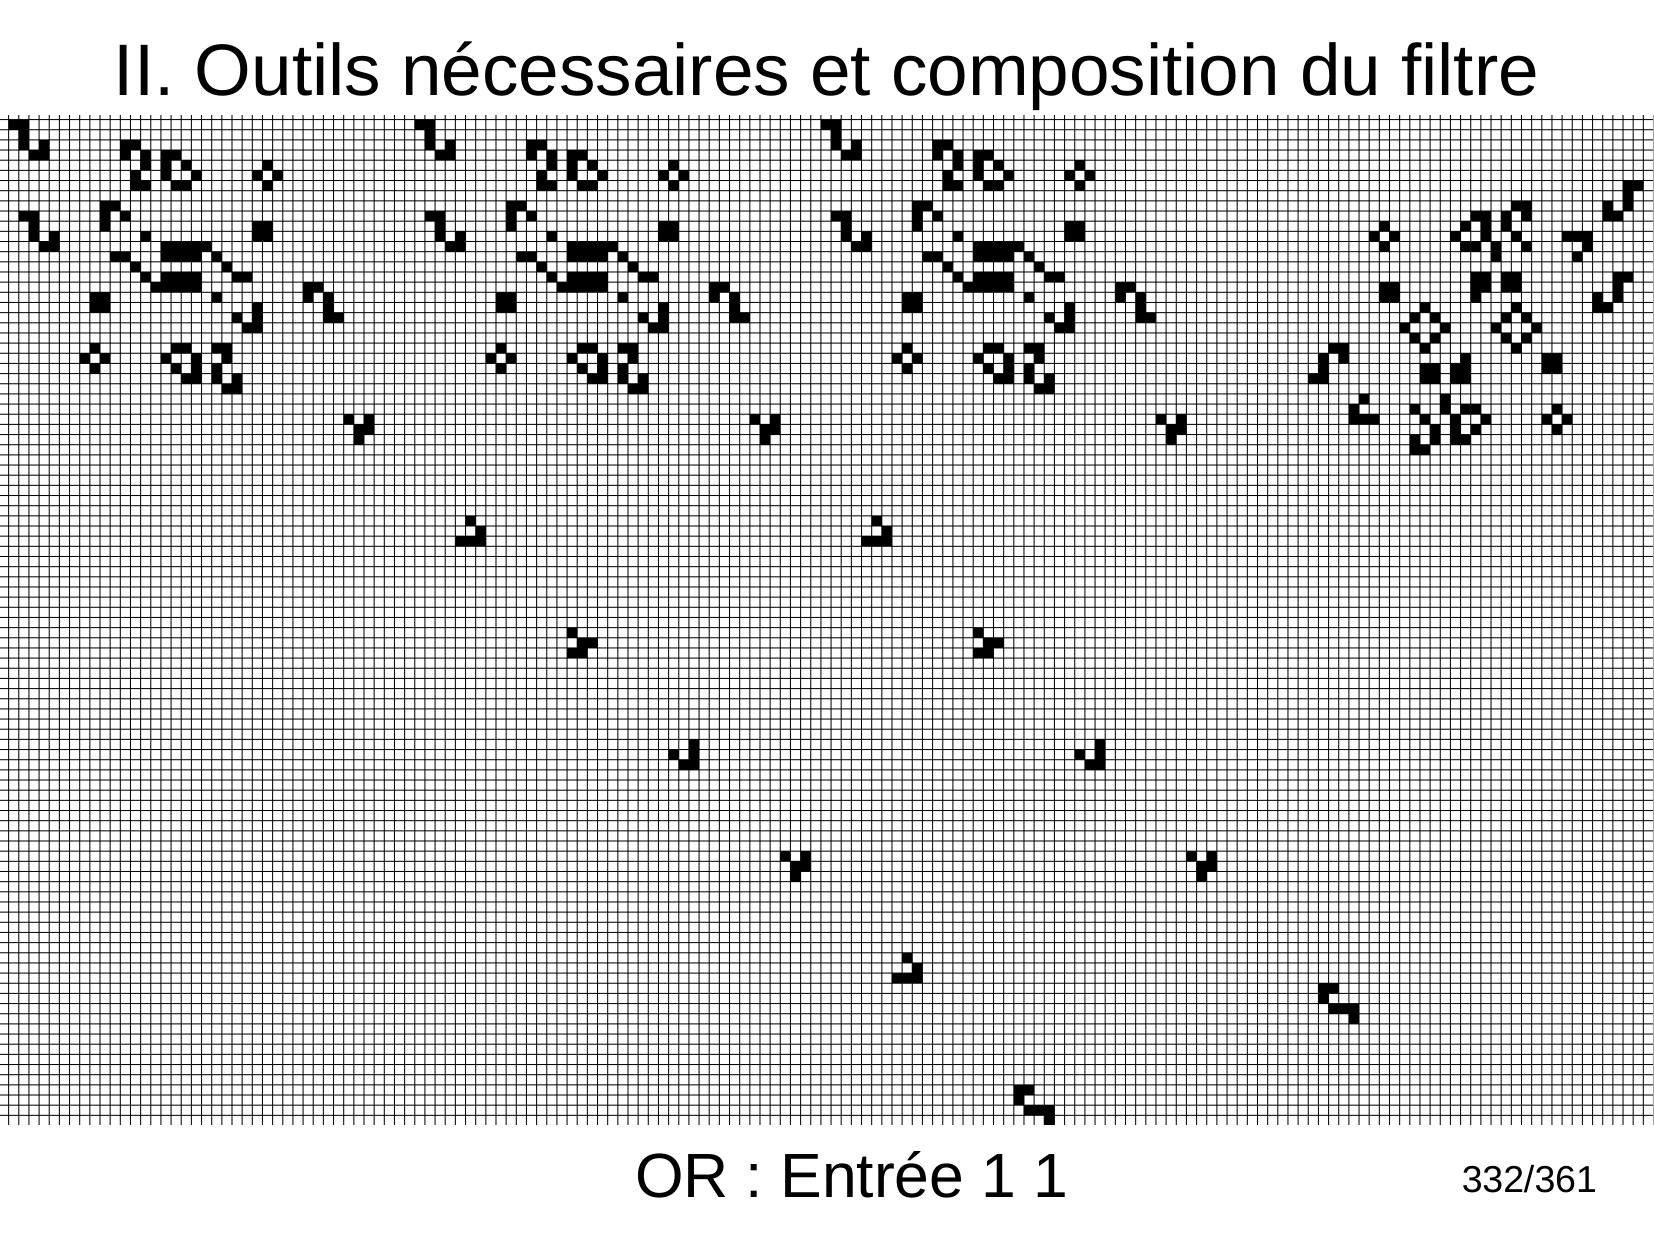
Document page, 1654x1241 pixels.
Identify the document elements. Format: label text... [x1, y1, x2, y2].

picture [0, 115, 1654, 1125]
text_box <number>/361 [1447, 1151, 1654, 1209]
text_box OR : Entrée 1 1 [620, 1133, 1084, 1219]
title II. Outils nécessaires et composition du filtre [82, 0, 1572, 174]
